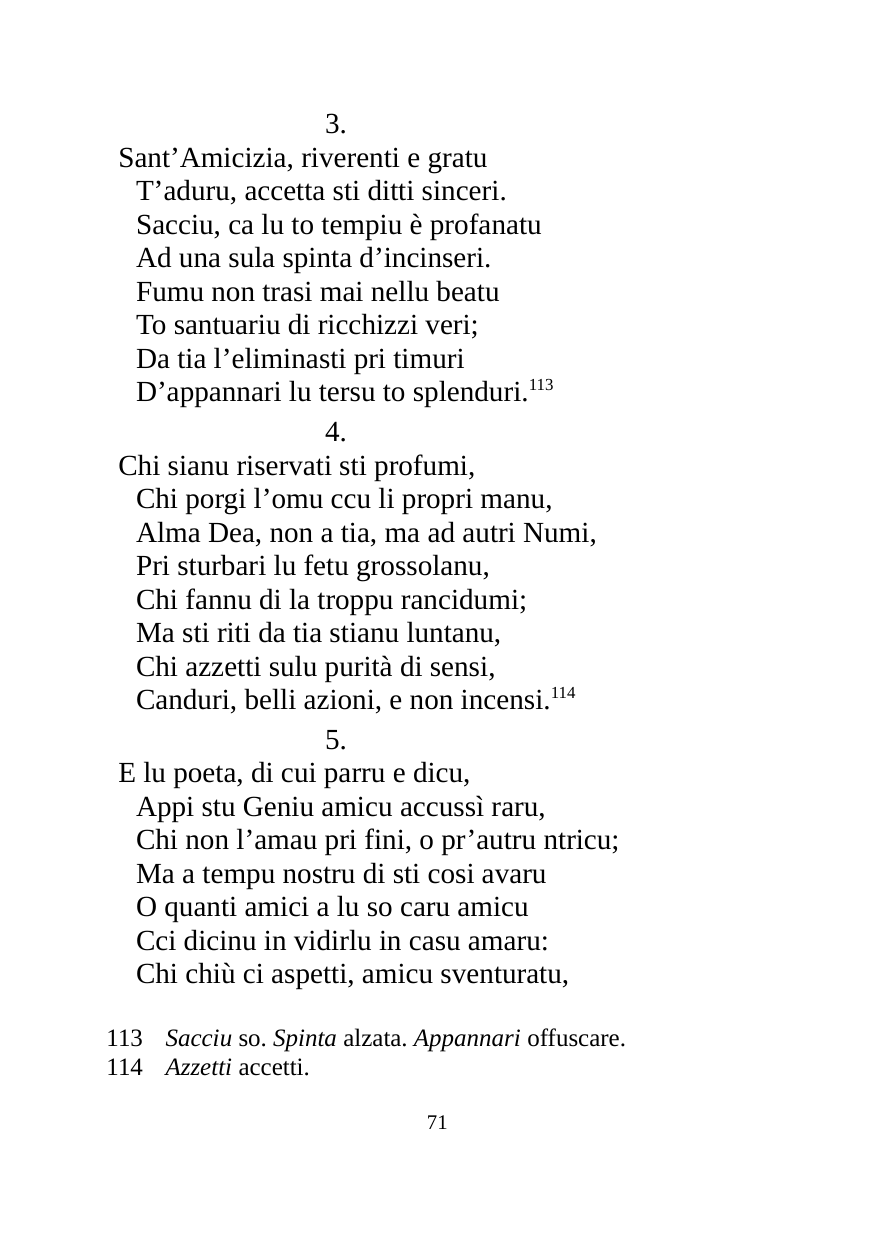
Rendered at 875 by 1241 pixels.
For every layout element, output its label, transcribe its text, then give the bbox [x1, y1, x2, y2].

text 3. [325, 106, 768, 140]
text E lu poeta, di cui parru e dicu, Appi stu Geniu amicu accussì raru, Chi non l’amau pri fini, o pr’autru ntricu; Ma a tempu nostru di sti cosi avaru O quanti amici a lu so caru amicu Cci dicinu in vidirlu in casu amaru: Chi chiù ci aspetti, amicu sventuratu, [118, 755, 768, 990]
text Chi sianu riservati sti profumi, Chi porgi l’omu ccu li propri manu, Alma Dea, non a tia, ma ad autri Numi, Pri sturbari lu fetu grossolanu, Chi fannu di la troppu rancidumi; Ma sti riti da tia stianu luntanu, Chi azzetti sulu purità di sensi, Canduri, belli azioni, e non incensi. [118, 448, 768, 716]
text 5. [325, 722, 768, 755]
text Sant’Amicizia, riverenti e gratu T’aduru, accetta sti ditti sinceri. Sacciu, ca lu to tempiu è profanatu Ad una sula spinta d’incinseri. Fumu non trasi mai nellu beatu To santuariu di ricchizzi veri; Da tia l’eliminasti pri timuri D’appannari lu tersu to splenduri. [118, 140, 768, 408]
text 4. [325, 414, 768, 448]
text Sacciu so. Spinta alzata. Appannari offuscare. [106, 1023, 768, 1052]
text Azzetti accetti. [106, 1052, 768, 1080]
